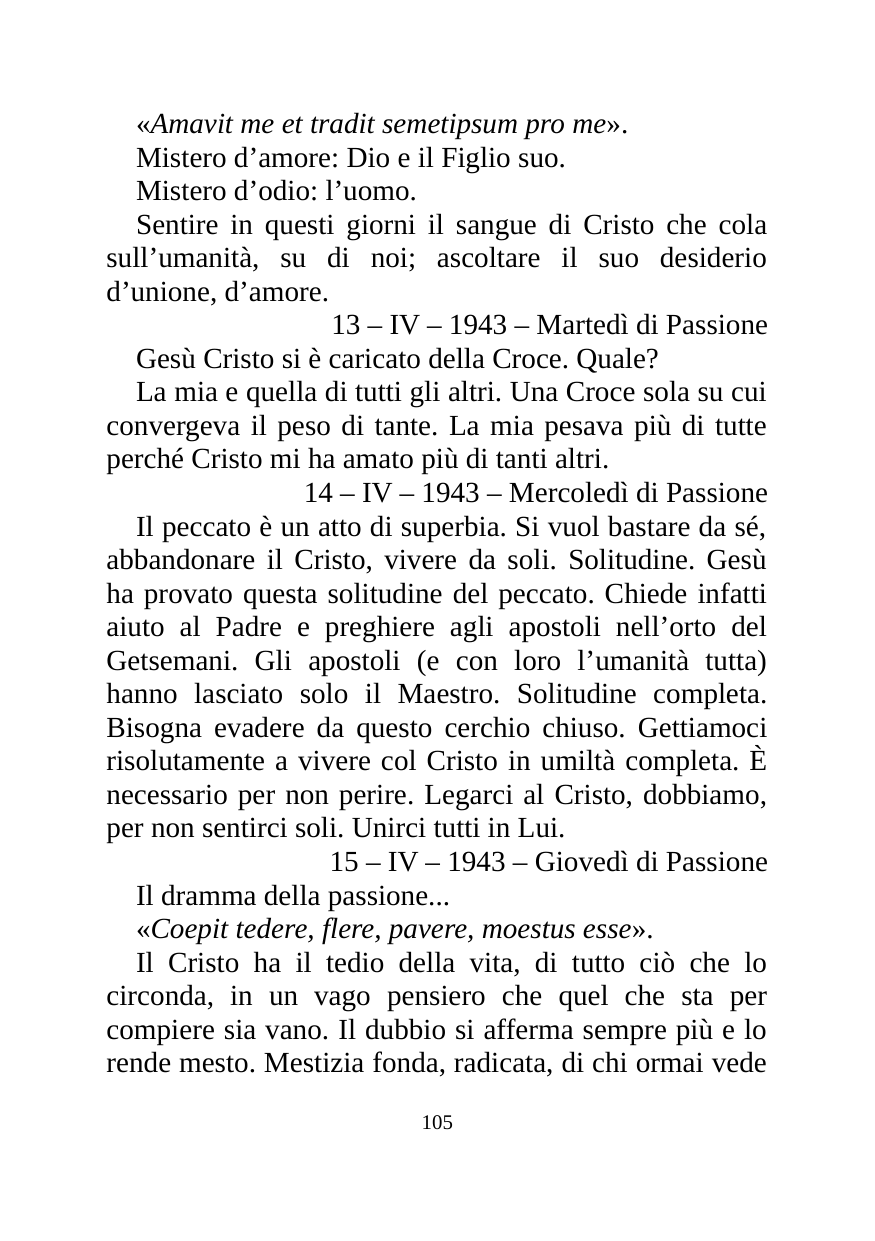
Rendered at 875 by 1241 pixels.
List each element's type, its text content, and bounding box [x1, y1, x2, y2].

text Mistero d’amore: Dio e il Figlio suo. [106, 140, 768, 173]
text «Amavit me et tradit semetipsum pro me». [106, 106, 768, 140]
text «Coepit tedere, flere, pavere, moestus esse». [106, 911, 768, 945]
text Gesù Cristo si è caricato della Croce. Quale? [106, 341, 768, 374]
text 13 – IV – 1943 – Martedì di Passione [106, 307, 768, 341]
text 15 – IV – 1943 – Giovedì di Passione [106, 844, 768, 878]
text Mistero d’odio: l’uomo. [106, 173, 768, 207]
text Il dramma della passione... [106, 878, 768, 911]
text Sentire in questi giorni il sangue di Cristo che cola sull’umanità, su di noi; ascoltare il suo desiderio d’unione, d’amore. [106, 207, 768, 307]
text Il Cristo ha il tedio della vita, di tutto ciò che lo circonda, in un vago pensiero che quel che sta per compiere sia vano. Il dubbio si afferma sempre più e lo rende mesto. Mestizia fonda, radicata, di chi ormai vede [106, 945, 768, 1079]
text La mia e quella di tutti gli altri. Una Croce sola su cui convergeva il peso di tante. La mia pesava più di tutte perché Cristo mi ha amato più di tanti altri. [106, 374, 768, 475]
text 14 – IV – 1943 – Mercoledì di Passione [106, 475, 768, 509]
text Il peccato è un atto di superbia. Si vuol bastare da sé, abbandonare il Cristo, vivere da soli. Solitudine. Gesù ha provato questa solitudine del peccato. Chiede infatti aiuto al Padre e preghiere agli apostoli nell’orto del Getsemani. Gli apostoli (e con loro l’umanità tutta) hanno lasciato solo il Maestro. Solitudine completa. Bisogna evadere da questo cerchio chiuso. Gettiamoci risolutamente a vivere col Cristo in umiltà completa. È necessario per non perire. Legarci al Cristo, dobbiamo, per non sentirci soli. Unirci tutti in Lui. [106, 509, 768, 844]
